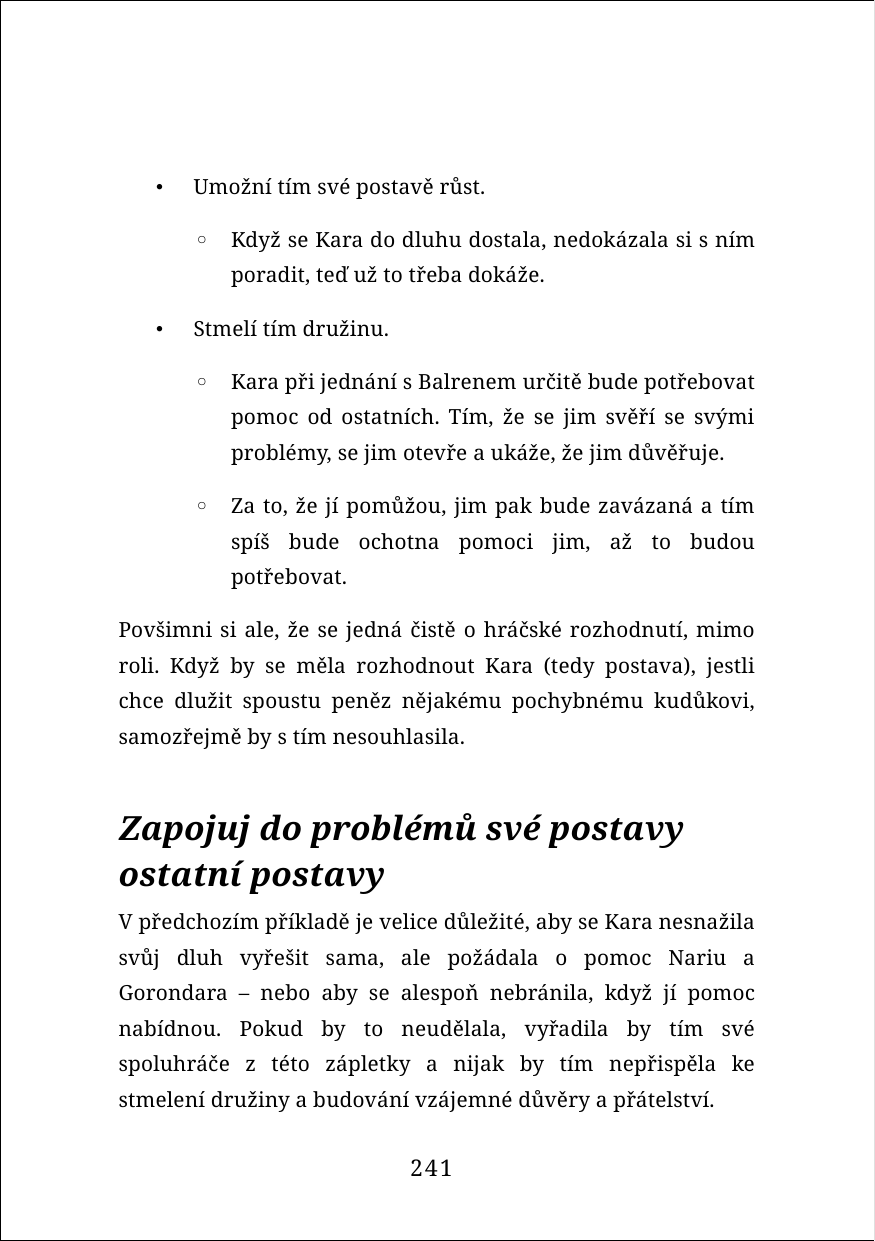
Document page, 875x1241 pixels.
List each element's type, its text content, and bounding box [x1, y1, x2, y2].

text Povšimni si ale, že se jedná čistě o hráčské rozhodnutí, mimo roli. Když by se měla rozhodnout Kara (tedy postava), jestli chce dlužit spoustu peněz nějakému pochybnému kudůkovi, samozřejmě by s tím nesouhlasila. [118, 616, 756, 751]
list Za to, že jí pomůžou, jim pak bude zavázaná a tím spíš bude ochotna pomoci jim, až to budou potřebovat. [193, 491, 756, 591]
text V předchozím příkladě je velice důležité, aby se Kara nesnažila svůj dluh vyřešit sama, ale požádala o pomoc Nariu a Gorondara – nebo aby se alespoň nebránila, když jí pomoc nabídnou. Pokud by to neudělala, vyřadila by tím své spoluhráče z této zápletky a nijak by tím nepřispěla ke stmelení družiny a budování vzájemné důvěry a přátelství. [118, 907, 756, 1113]
list Když se Kara do dluhu dostala, nedokázala si s ním poradit, teď už to třeba dokáže. [193, 225, 756, 289]
list Umožní tím své postavě růst. [156, 172, 756, 200]
list Stmelí tím družinu. [156, 314, 756, 342]
subtitle Zapojuj do problémů své postavy ostatní postavy [118, 805, 756, 896]
list Kara při jednání s Balrenem určitě bude potřebovat pomoc od ostatních. Tím, že se jim svěří se svými problémy, se jim otevře a ukáže, že jim důvěřuje. [193, 367, 756, 466]
